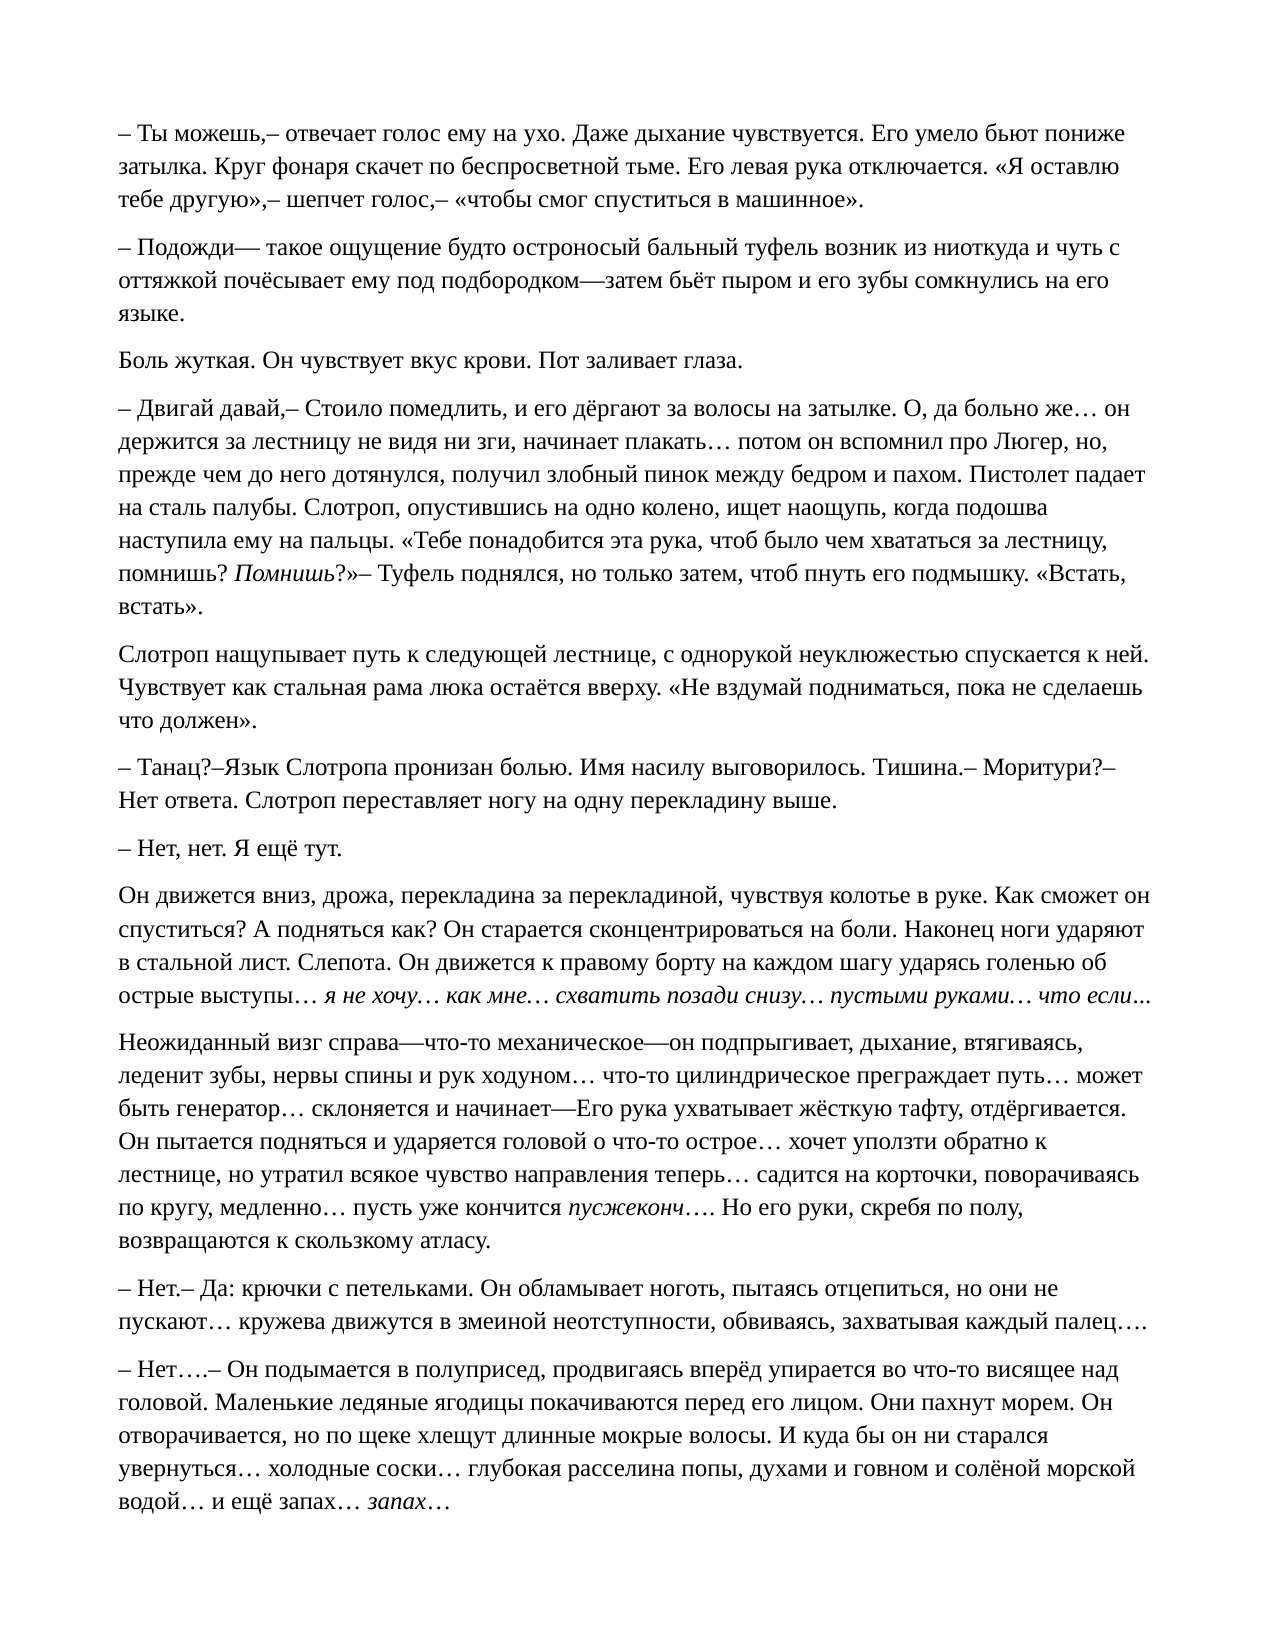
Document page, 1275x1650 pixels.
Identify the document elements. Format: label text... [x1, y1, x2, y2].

text – Нет, нет. Я ещё тут. [118, 833, 1157, 862]
text – Ты можешь,– отвечает голос ему на ухо. Даже дыхание чувствуется. Его умело бьют пониже затылка. Круг фонаря скачет по беспросветной тьме. Его левая рука отключается. «Я оставлю тебе другую»,– шепчет голос,– «чтобы смог спуститься в машинное». [118, 118, 1157, 213]
text Неожиданный визг справа—что-то механическое—он подпрыгивает, дыхание, втягиваясь, леденит зубы, нервы спины и рук ходуном… что-то цилиндрическое преграждает путь… может быть генератор… склоняется и начинает—Его рука ухватывает жёсткую тафту, отдёргивается. Он пытается подняться и ударяется головой о что-то острое… хочет уползти обратно к лестнице, но утратил всякое чувство направления теперь… садится на корточки, поворачиваясь по кругу, медленно… пусть уже кончится пусжеконч…. Но его руки, скребя по полу, возвращаются к скользкому атласу. [118, 1027, 1157, 1254]
text Он движется вниз, дрожа, перекладина за перекладиной, чувствуя колотье в руке. Как сможет он спуститься? А подняться как? Он старается сконцентрироваться на боли. Наконец ноги ударяют в стальной лист. Слепота. Он движется к правому борту на каждом шагу ударясь голенью об острые выступы… я не хочу… как мне… схватить позади снизу… пустыми руками… что если... [118, 881, 1157, 1008]
text – Нет.– Да: крючки с петельками. Он обламывает ноготь, пытаясь отцепиться, но они не пускают… кружева движутся в змеиной неотступности, обвиваясь, захватывая каждый палец…. [118, 1273, 1157, 1335]
text – Нет….– Он подымается в полуприсед, продвигаясь вперёд упирается во что-то висящее над головой. Маленькие ледяные ягодицы покачиваются перед его лицом. Они пахнут морем. Он отворачивается, но по щеке хлещут длинные мокрые волосы. И куда бы он ни старался увернуться… холодные соски… глубокая расселина попы, духами и говном и солёной морской водой… и ещё запах… запах… [118, 1354, 1157, 1514]
text – Двигай давай,– Стоило помедлить, и его дёргают за волосы на затылке. О, да больно же… он держится за лестницу не видя ни зги, начинает плакать… потом он вспомнил про Люгер, но, прежде чем до него дотянулся, получил злобный пинок между бедром и пахом. Пистолет падает на сталь палубы. Слотроп, опустившись на одно колено, ищет наощупь, когда подошва наступила ему на пальцы. «Тебе понадобится эта рука, чтоб было чем хвататься за лестницу, помнишь? Помнишь?»– Туфель поднялся, но только затем, чтоб пнуть его подмышку. «Встать, встать». [118, 393, 1157, 620]
text Слотроп нащупывает путь к следующей лестнице, с однорукой неуклюжестью спускается к ней. Чувствует как стальная рама люка остаётся вверху. «Не вздумай подниматься, пока не сделаешь что должен». [118, 639, 1157, 733]
text Боль жуткая. Он чувствует вкус крови. Пот заливает глаза. [118, 345, 1157, 374]
text – Подожди— такое ощущение будто остроносый бальный туфель возник из ниоткуда и чуть с оттяжкой почёсывает ему под подбородком—затем бьёт пыром и его зубы сомкнулись на его языке. [118, 232, 1157, 327]
text – Танац?–Язык Слотропа пронизан болью. Имя насилу выговорилось. Тишина.– Моритури?– Нет ответа. Слотроп переставляет ногу на одну перекладину выше. [118, 752, 1157, 814]
